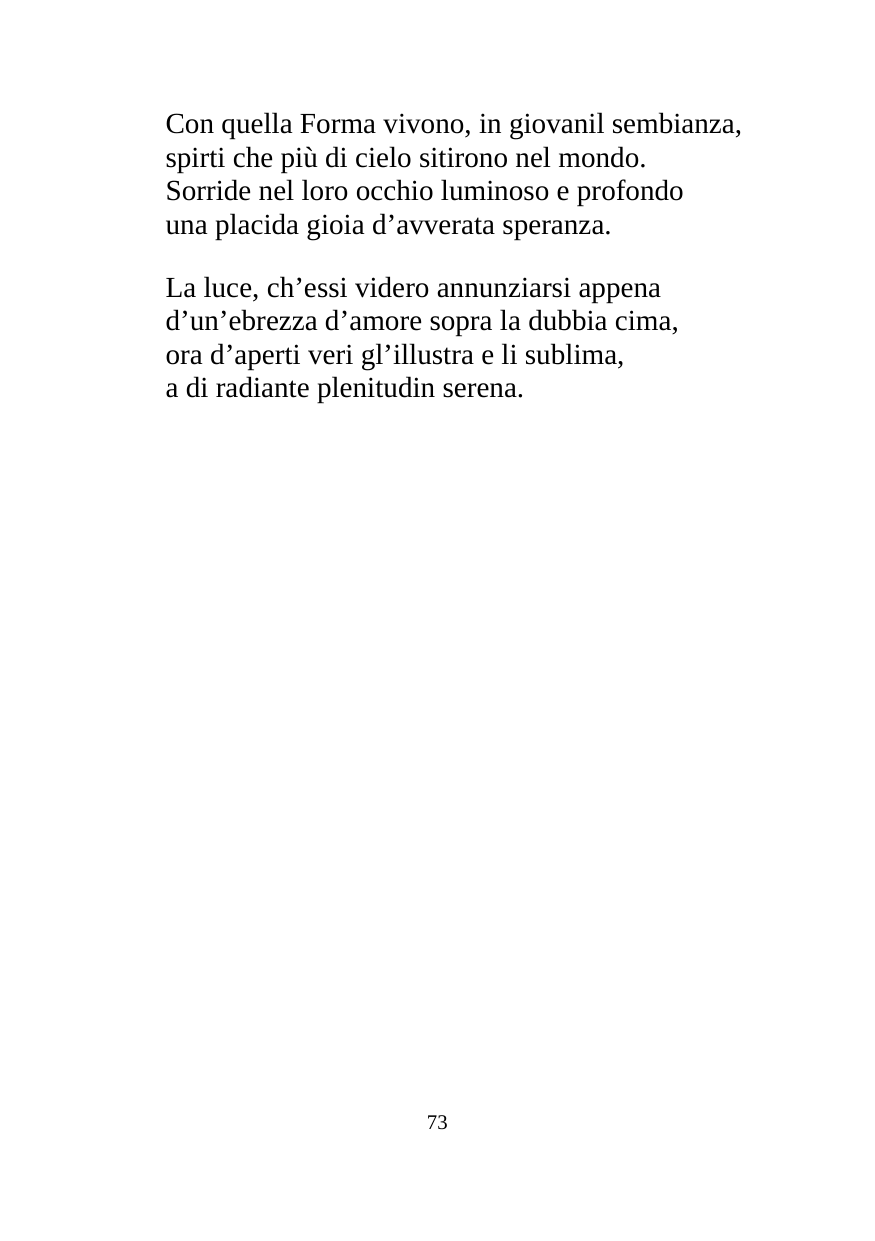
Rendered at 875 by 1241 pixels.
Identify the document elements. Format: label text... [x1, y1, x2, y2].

text Con quella Forma vivono, in giovanil sembianza, spirti che più di cielo sitirono nel mondo. Sorride nel loro occhio luminoso e profondo una placida gioia d’avverata speranza. [165, 106, 768, 240]
text La luce, ch’essi videro annunziarsi appena d’un’ebrezza d’amore sopra la dubbia cima, ora d’aperti veri gl’illustra e li sublima, a di radiante plenitudin serena. [165, 270, 768, 404]
